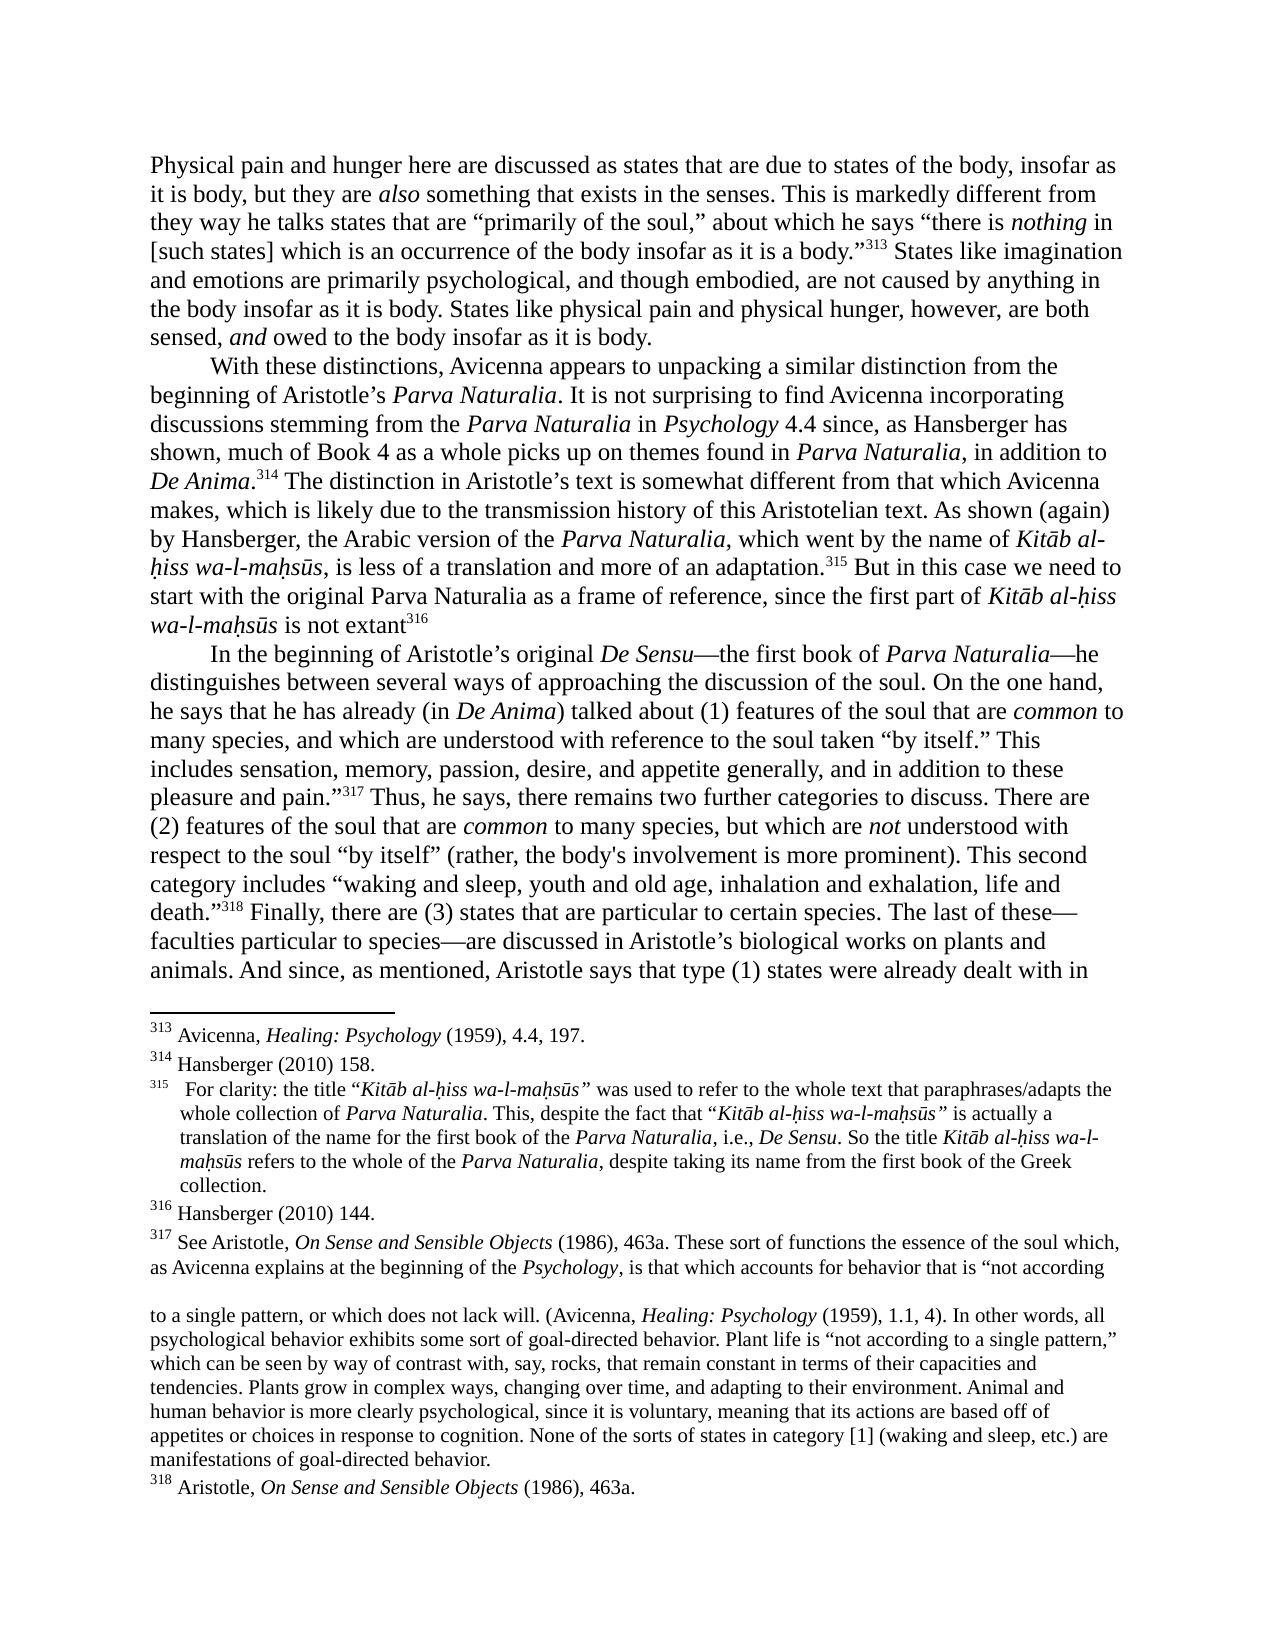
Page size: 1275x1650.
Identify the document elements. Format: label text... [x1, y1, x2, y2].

text Hansberger (2010) 144. [150, 1197, 1125, 1226]
text For clarity: the title “Kitāb al-ḥiss wa-l-maḥsūs” was used to refer to the whole text that paraphrases/adapts the whole collection of Parva Naturalia. This, despite the fact that “Kitāb al-ḥiss wa-l-maḥsūs” is actually a translation of the name for the first book of the Parva Naturalia, i.e., De Sensu. So the title Kitāb al-ḥiss wa-l-maḥsūs refers to the whole of the Parva Naturalia, despite taking its name from the first book of the Greek collection. [150, 1077, 1125, 1197]
text With these distinctions, Avicenna appears to unpacking a similar distinction from the beginning of Aristotle’s Parva Naturalia. It is not surprising to find Avicenna incorporating discussions stemming from the Parva Naturalia in Psychology 4.4 since, as Hansberger has shown, much of Book 4 as a whole picks up on themes found in Parva Naturalia, in addition to De Anima. The distinction in Aristotle’s text is somewhat different from that which Avicenna makes, which is likely due to the transmission history of this Aristotelian text. As shown (again) by Hansberger, the Arabic version of the Parva Naturalia, which went by the name of Kitāb al-ḥiss wa-l-maḥsūs, is less of a translation and more of an adaptation. But in this case we need to start with the original Parva Naturalia as a frame of reference, since the first part of Kitāb al-ḥiss wa-l-maḥsūs is not extant [150, 351, 1125, 639]
text Avicenna, Healing: Psychology (1959), 4.4, 197. [150, 1019, 1125, 1048]
text Physical pain and hunger here are discussed as states that are due to states of the body, insofar as it is body, but they are also something that exists in the senses. This is markedly different from they way he talks states that are “primarily of the soul,” about which he says “there is nothing in [such states] which is an occurrence of the body insofar as it is a body.” States like imagination and emotions are primarily psychological, and though embodied, are not caused by anything in the body insofar as it is body. States like physical pain and physical hunger, however, are both sensed, and owed to the body insofar as it is body. [150, 150, 1125, 351]
text Hansberger (2010) 158. [150, 1048, 1125, 1077]
text In the beginning of Aristotle’s original De Sensu—the first book of Parva Naturalia—he distinguishes between several ways of approaching the discussion of the soul. On the one hand, he says that he has already (in De Anima) talked about (1) features of the soul that are common to many species, and which are understood with reference to the soul taken “by itself.” This includes sensation, memory, passion, desire, and appetite generally, and in addition to these pleasure and pain.” Thus, he says, there remains two further categories to discuss. There are (2) features of the soul that are common to many species, but which are not understood with respect to the soul “by itself” (rather, the body's involvement is more prominent). This second category includes “waking and sleep, youth and old age, inhalation and exhalation, life and death.” Finally, there are (3) states that are particular to certain species. The last of these—faculties particular to species—are discussed in Aristotle’s biological works on plants and animals. And since, as mentioned, Aristotle says that type (1) states were already dealt with in [150, 639, 1125, 984]
text Aristotle, On Sense and Sensible Objects (1986), 463a. [150, 1471, 1125, 1500]
text See Aristotle, On Sense and Sensible Objects (1986), 463a. These sort of functions the essence of the soul which, as Avicenna explains at the beginning of the Psychology, is that which accounts for behavior that is “not according to a single pattern, or which does not lack will. (Avicenna, Healing: Psychology (1959), 1.1, 4). In other words, all psychological behavior exhibits some sort of goal-directed behavior. Plant life is “not according to a single pattern,” which can be seen by way of contrast with, say, rocks, that remain constant in terms of their capacities and tendencies. Plants grow in complex ways, changing over time, and adapting to their environment. Animal and human behavior is more clearly psychological, since it is voluntary, meaning that its actions are based off of appetites or choices in response to cognition. None of the sorts of states in category [1] (waking and sleep, etc.) are manifestations of goal-directed behavior. [150, 1226, 1125, 1471]
